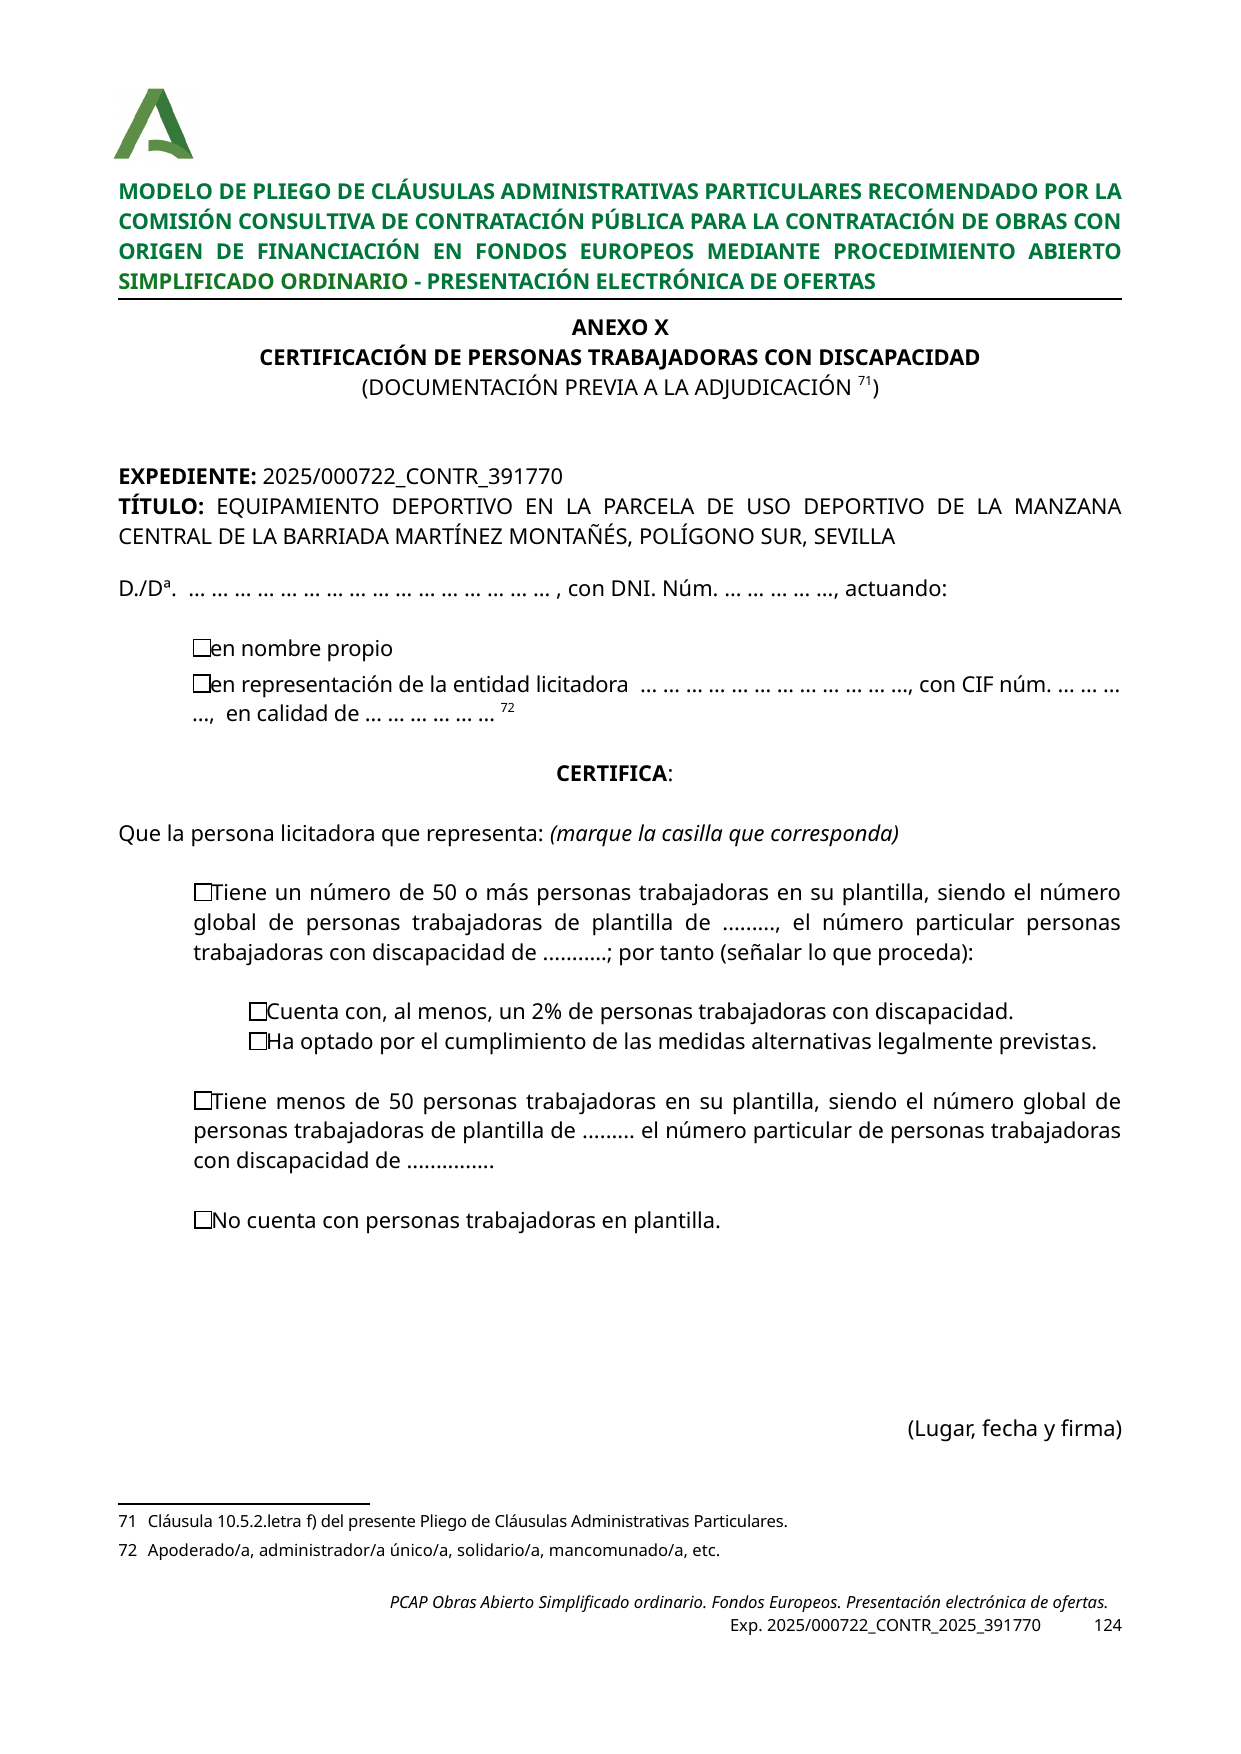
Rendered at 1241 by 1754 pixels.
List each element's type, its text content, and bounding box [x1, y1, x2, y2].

list Tiene un número de 50 o más personas trabajadoras en su plantilla, siendo el número global de personas trabajadoras de plantilla de ........., el número particular personas trabajadoras con discapacidad de ........…; por tanto (señalar lo que proceda): [156, 877, 1122, 967]
text (DOCUMENTACIÓN PREVIA A LA ADJUDICACIÓN ) [118, 372, 1122, 402]
text en nombre propio [192, 633, 1122, 663]
text EXPEDIENTE: 2025/000722_CONTR_391770 [118, 461, 1122, 491]
list Cuenta con, al menos, un 2% de personas trabajadoras con discapacidad. [213, 996, 1122, 1026]
picture [109, 84, 198, 163]
text TÍTULO: EQUIPAMIENTO DEPORTIVO EN LA PARCELA DE USO DEPORTIVO DE LA MANZANA CENTRAL DE LA BARRIADA MARTÍNEZ MONTAÑÉS, POLÍGONO SUR, SEVILLA [118, 491, 1122, 551]
text en representación de la entidad licitadora … … … … … … … … … … … …, con CIF núm. … … … …, en calidad de … … … … … … [192, 669, 1122, 728]
text ANEXO X [118, 312, 1122, 342]
text CERTIFICACIÓN DE PERSONAS TRABAJADORAS CON DISCAPACIDAD [118, 342, 1122, 372]
text CERTIFICA: [118, 758, 1122, 788]
text Que la persona licitadora que representa: (marque la casilla que corresponda) [118, 818, 1122, 847]
text Apoderado/a, administrador/a único/a, solidario/a, mancomunado/a, etc. [118, 1538, 1122, 1561]
text D./Dª. … … … … … … … … … … … … … … … … , con DNI. Núm. … … … … …, actuando: [118, 573, 1122, 603]
list No cuenta con personas trabajadoras en plantilla. [156, 1205, 1122, 1235]
text MODELO DE PLIEGO DE CLÁUSULAS ADMINISTRATIVAS PARTICULARES RECOMENDADO POR LA COMISIÓN CONSULTIVA DE CONTRATACIÓN PÚBLICA PARA LA CONTRATACIÓN DE OBRAS CON ORIGEN DE FINANCIACIÓN EN FONDOS EUROPEOS MEDIANTE PROCEDIMIENTO ABIERTO SIMPLIFICADO ORDINARIO - PRESENTACIÓN ELECTRÓNICA DE OFERTAS [118, 176, 1122, 298]
text Cláusula 10.5.2.letra f) del presente Pliego de Cláusulas Administrativas Particulares. [118, 1509, 1122, 1532]
list Ha optado por el cumplimiento de las medidas alternativas legalmente previstas. [213, 1026, 1122, 1056]
list Tiene menos de 50 personas trabajadoras en su plantilla, siendo el número global de personas trabajadoras de plantilla de ......... el número particular de personas trabajadoras con discapacidad de ............... [156, 1086, 1122, 1175]
text (Lugar, fecha y firma) [118, 1413, 1122, 1443]
